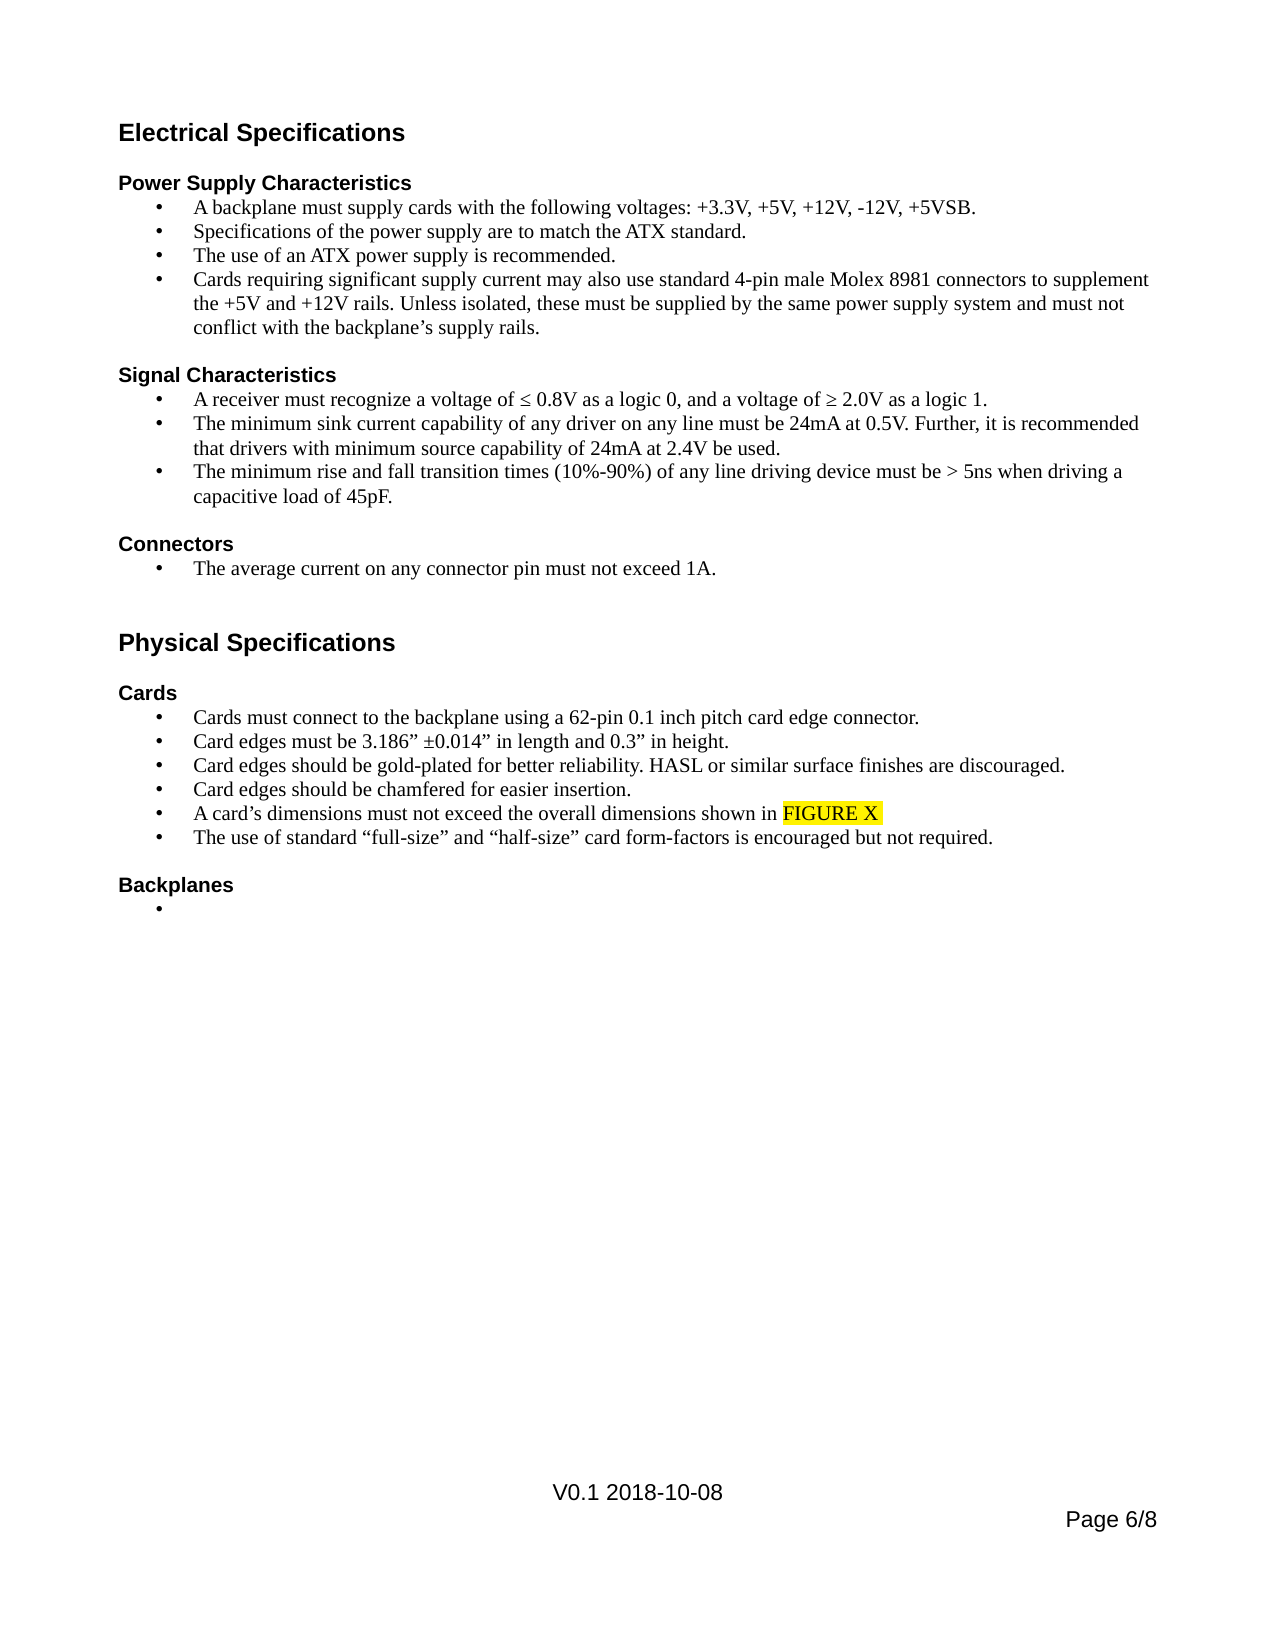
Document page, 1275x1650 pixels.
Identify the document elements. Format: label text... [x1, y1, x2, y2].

text Backplanes [118, 873, 1157, 897]
list The minimum sink current capability of any driver on any line must be 24mA at 0.5V. Further, it is recommended that drivers with minimum source capability of 24mA at 2.4V be used. [156, 411, 1157, 459]
list Cards requiring significant supply current may also use standard 4-pin male Molex 8981 connectors to supplement the +5V and +12V rails. Unless isolated, these must be supplied by the same power supply system and must not conflict with the backplane’s supply rails. [156, 267, 1157, 339]
list Cards must connect to the backplane using a 62-pin 0.1 inch pitch card edge connector. [156, 704, 1157, 729]
list A backplane must supply cards with the following voltages: +3.3V, +5V, +12V, -12V, +5VSB. [156, 195, 1157, 219]
list A card’s dimensions must not exceed the overall dimensions shown in FIGURE X [156, 801, 1157, 825]
list Card edges should be chamfered for easier insertion. [156, 777, 1157, 801]
list The use of standard “full-size” and “half-size” card form-factors is encouraged but not required. [156, 825, 1157, 849]
text Cards [118, 681, 1157, 704]
text Physical Specifications [118, 628, 1157, 657]
list The minimum rise and fall transition times (10%-90%) of any line driving device must be > 5ns when driving a capacitive load of 45pF. [156, 459, 1157, 508]
list Card edges must be 3.186” ±0.014” in length and 0.3” in height. [156, 729, 1157, 753]
list A receiver must recognize a voltage of ≤ 0.8V as a logic 0, and a voltage of ≥ 2.0V as a logic 1. [156, 387, 1157, 411]
list Specifications of the power supply are to match the ATX standard. [156, 219, 1157, 243]
text Power Supply Characteristics [118, 171, 1157, 195]
list The average current on any connector pin must not exceed 1A. [156, 556, 1157, 580]
list The use of an ATX power supply is recommended. [156, 243, 1157, 267]
text Signal Characteristics [118, 363, 1157, 387]
text Connectors [118, 532, 1157, 556]
list Card edges should be gold-plated for better reliability. HASL or similar surface finishes are discouraged. [156, 753, 1157, 777]
text Electrical Specifications [118, 118, 1157, 147]
